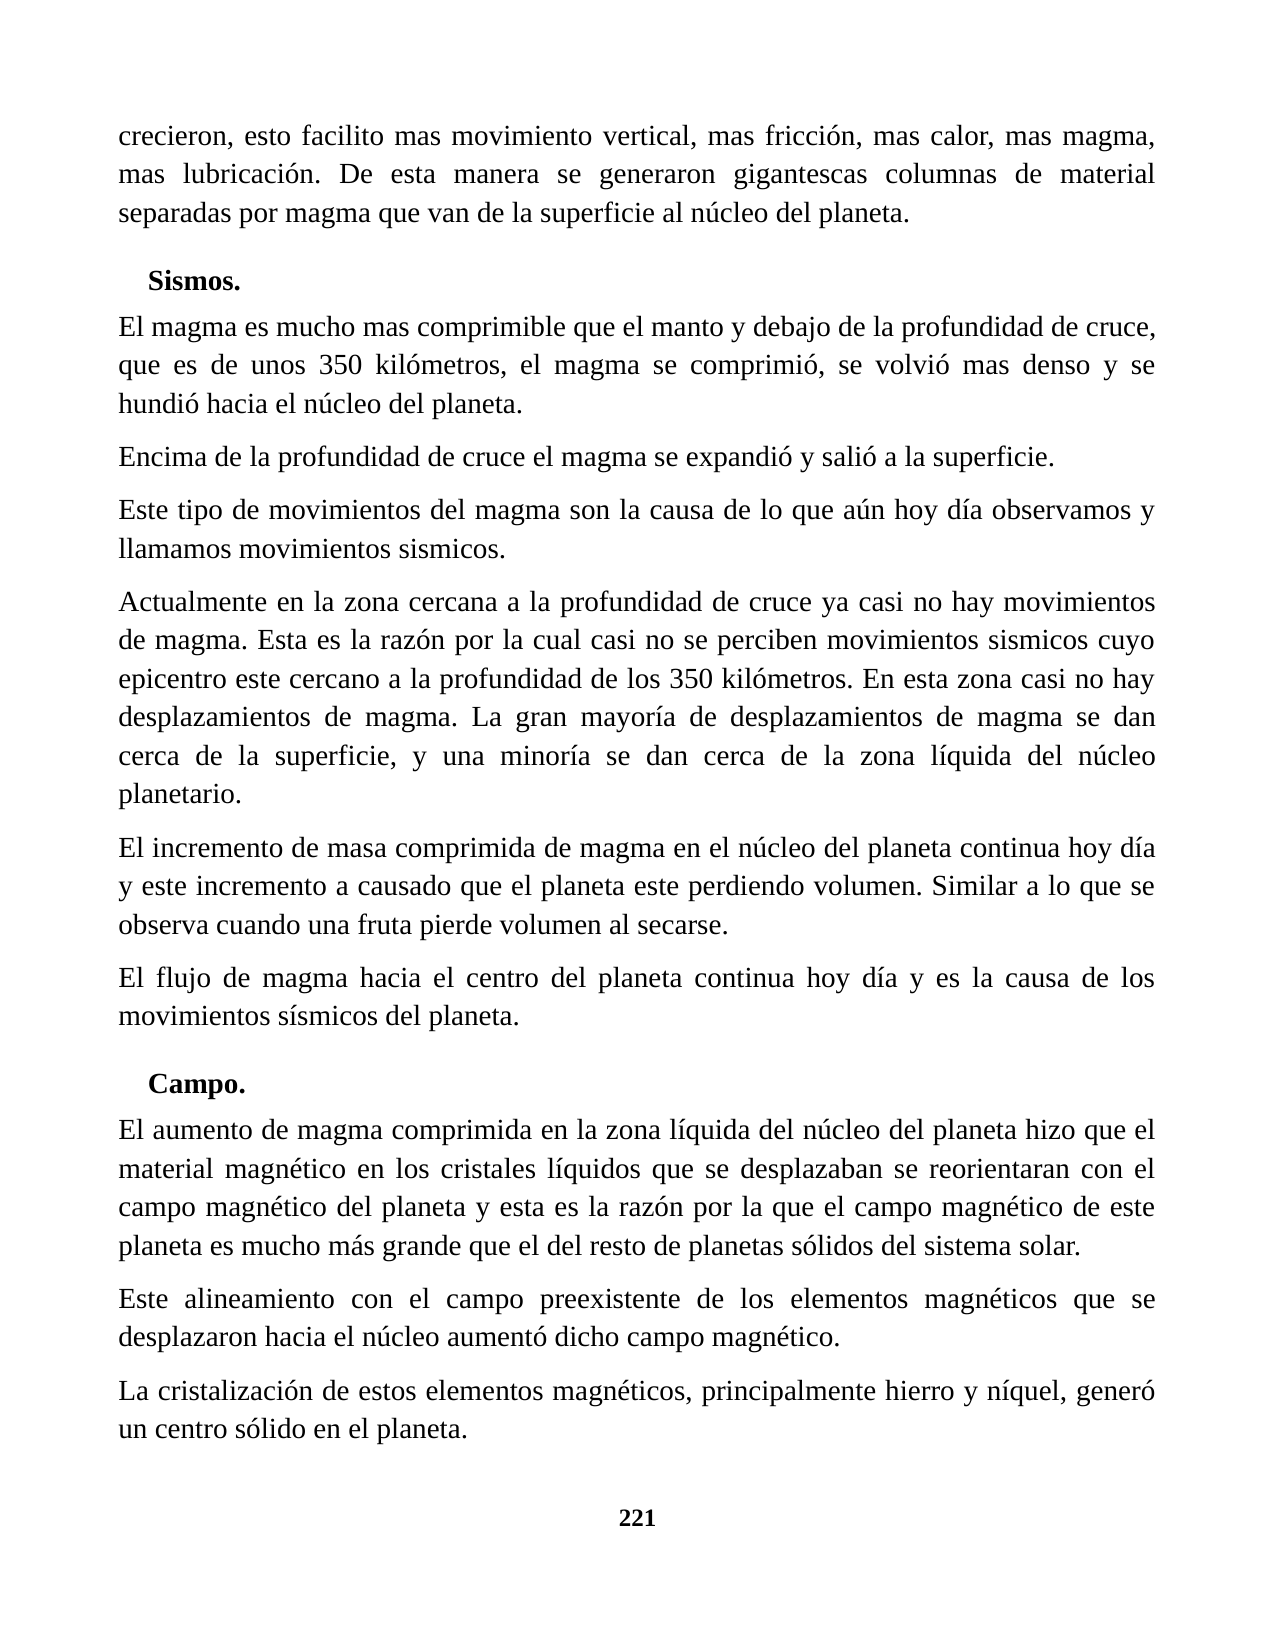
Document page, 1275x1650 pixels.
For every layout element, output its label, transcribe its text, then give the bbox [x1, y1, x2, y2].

text Actualmente en la zona cercana a la profundidad de cruce ya casi no hay movimientos de magma. Esta es la razón por la cual casi no se perciben movimientos sismicos cuyo epicentro este cercano a la profundidad de los 350 kilómetros. En esta zona casi no hay desplazamientos de magma. La gran mayoría de desplazamientos de magma se dan cerca de la superficie, y una minoría se dan cerca de la zona líquida del núcleo planetario. [118, 584, 1157, 810]
subtitle Sismos. [148, 263, 1157, 296]
subtitle Campo. [148, 1066, 1157, 1100]
text El magma es mucho mas comprimible que el manto y debajo de la profundidad de cruce, que es de unos 350 kilómetros, el magma se comprimió, se volvió mas denso y se hundió hacia el núcleo del planeta. [118, 309, 1157, 419]
text El aumento de magma comprimida en la zona líquida del núcleo del planeta hizo que el material magnético en los cristales líquidos que se desplazaban se reorientaran con el campo magnético del planeta y esta es la razón por la que el campo magnético de este planeta es mucho más grande que el del resto de planetas sólidos del sistema solar. [118, 1112, 1157, 1261]
text crecieron, esto facilito mas movimiento vertical, mas fricción, mas calor, mas magma, mas lubricación. De esta manera se generaron gigantescas columnas de material separadas por magma que van de la superficie al núcleo del planeta. [118, 118, 1157, 229]
text El incremento de masa comprimida de magma en el núcleo del planeta continua hoy día y este incremento a causado que el planeta este perdiendo volumen. Similar a lo que se observa cuando una fruta pierde volumen al secarse. [118, 830, 1157, 940]
text Este alineamiento con el campo preexistente de los elementos magnéticos que se desplazaron hacia el núcleo aumentó dicho campo magnético. [118, 1281, 1157, 1353]
text Este tipo de movimientos del magma son la causa de lo que aún hoy día observamos y llamamos movimientos sismicos. [118, 492, 1157, 564]
text Encima de la profundidad de cruce el magma se expandió y salió a la superficie. [118, 439, 1157, 473]
text El flujo de magma hacia el centro del planeta continua hoy día y es la causa de los movimientos sísmicos del planeta. [118, 960, 1157, 1032]
text La cristalización de estos elementos magnéticos, principalmente hierro y níquel, generó un centro sólido en el planeta. [118, 1373, 1157, 1445]
